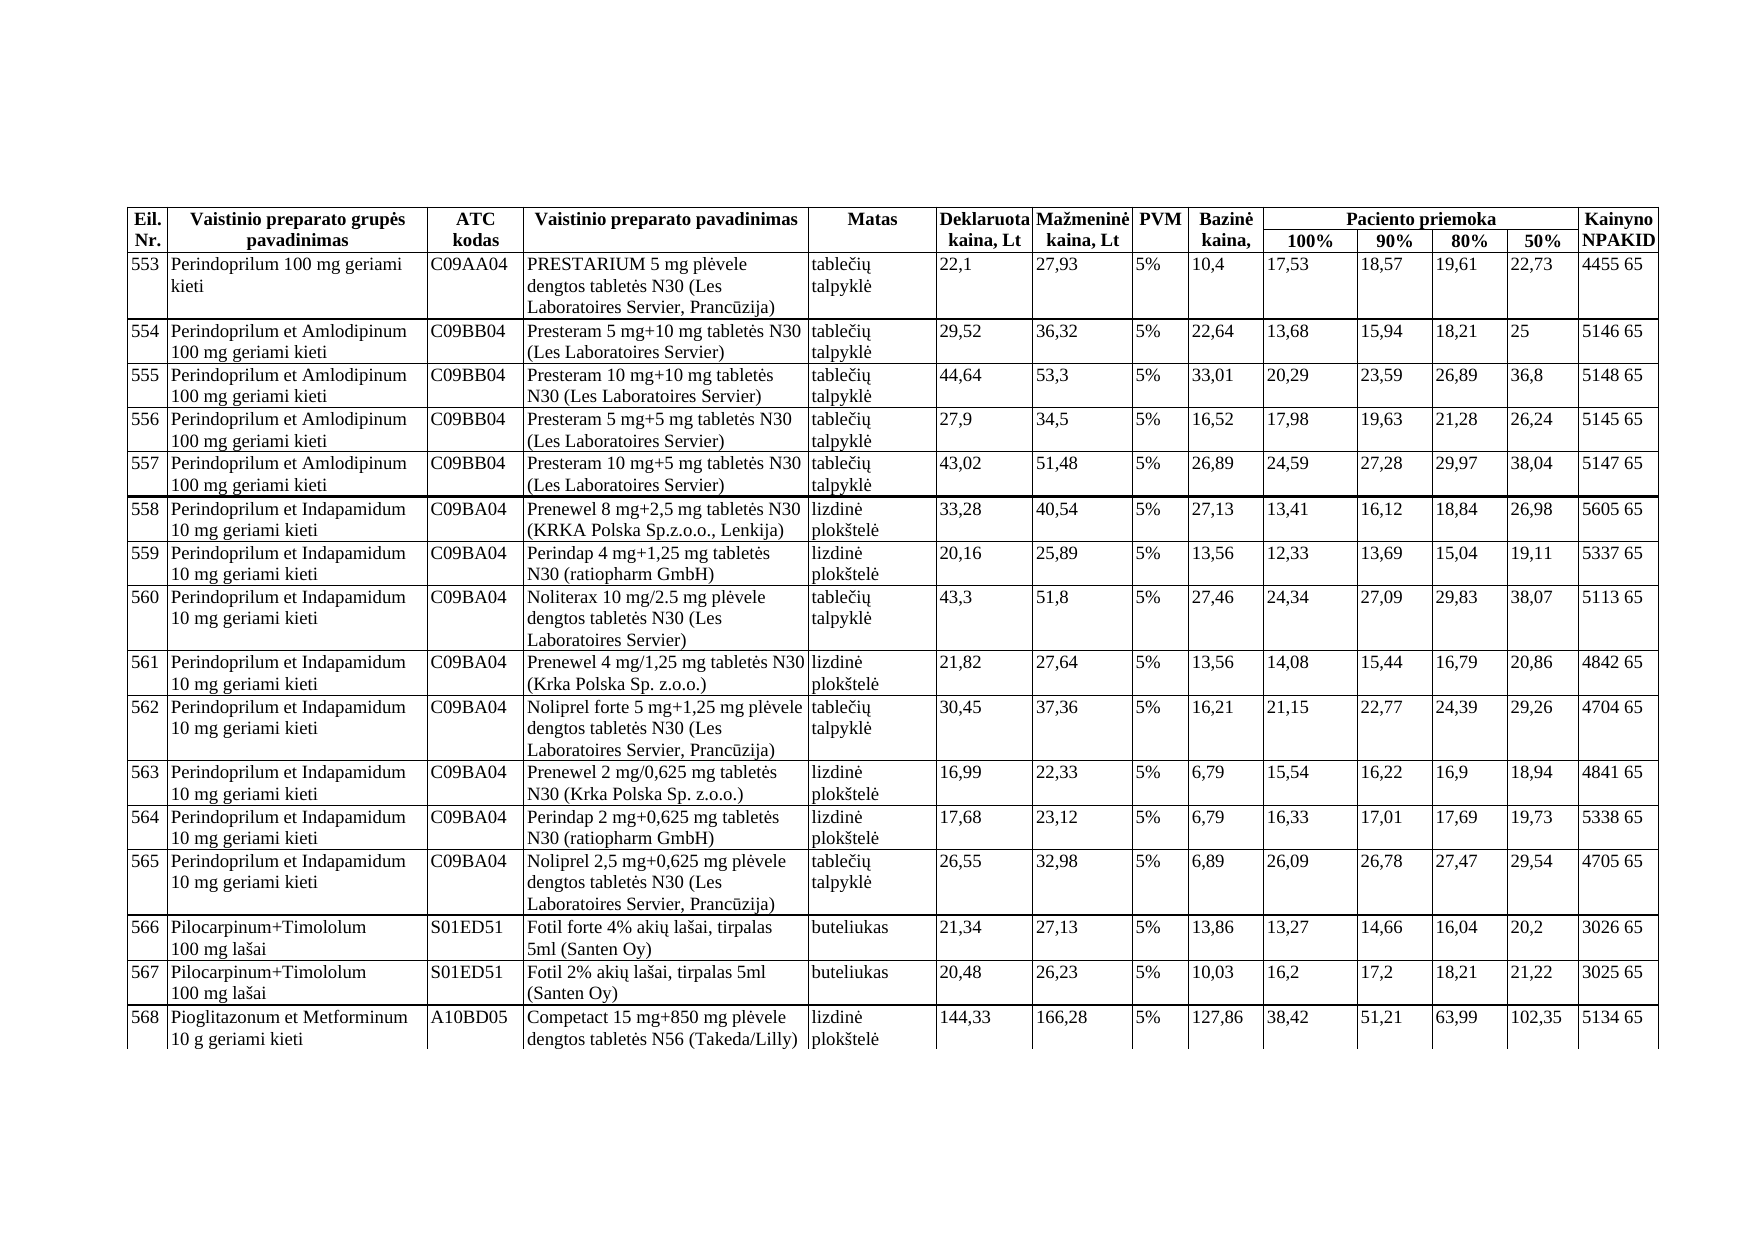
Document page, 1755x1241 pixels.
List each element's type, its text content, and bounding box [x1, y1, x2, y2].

table_cell 30,45 [937, 696, 1032, 760]
table_cell 561 [128, 651, 167, 694]
table_cell Perindoprilum et Indapamidum 10 mg geriami kieti [168, 498, 427, 541]
table_cell tablečių talpyklė [809, 408, 936, 451]
table_cell 5% [1133, 916, 1188, 959]
table_cell C09BA04 [428, 806, 523, 849]
table_cell 564 [128, 806, 167, 849]
table_cell S01ED51 [428, 961, 523, 1004]
table_cell 43,3 [937, 586, 1032, 650]
table_cell 29,97 [1433, 452, 1507, 495]
table_cell 16,9 [1433, 761, 1507, 804]
table_cell 21,34 [937, 916, 1032, 959]
table_cell 5145 65 [1579, 408, 1658, 451]
table_cell 26,09 [1264, 850, 1357, 914]
table_cell Noliprel forte 5 mg+1,25 mg plėvele dengtos tabletės N30 (Les Laboratoires Servier, Prancūzija) [524, 696, 808, 760]
table_cell C09BA04 [428, 761, 523, 804]
table_cell Prenewel 8 mg+2,5 mg tabletės N30 (KRKA Polska Sp.z.o.o., Lenkija) [524, 498, 808, 541]
table_cell 21,28 [1433, 408, 1507, 451]
table_cell 5% [1133, 253, 1188, 318]
table_cell 53,3 [1033, 364, 1132, 407]
table_cell C09BA04 [428, 498, 523, 541]
table_cell lizdinė plokštelė [809, 1006, 936, 1049]
table_cell C09BA04 [428, 651, 523, 694]
table_cell 21,22 [1508, 961, 1578, 1004]
table_cell 16,04 [1433, 916, 1507, 959]
table_cell 20,48 [937, 961, 1032, 1004]
table_header PVM [1133, 208, 1188, 252]
table_cell tablečių talpyklė [809, 452, 936, 495]
table_cell 27,13 [1033, 916, 1132, 959]
table_cell 13,56 [1189, 651, 1263, 694]
table_cell 21,82 [937, 651, 1032, 694]
table_cell 10,03 [1189, 961, 1263, 1004]
table_cell 5% [1133, 498, 1188, 541]
table_cell 36,8 [1508, 364, 1578, 407]
table_cell 22,73 [1508, 253, 1578, 318]
table_cell 13,41 [1264, 498, 1357, 541]
table_cell 19,63 [1358, 408, 1432, 451]
table_cell 5% [1133, 651, 1188, 694]
table_cell C09BA04 [428, 850, 523, 914]
table_cell 21,15 [1264, 696, 1357, 760]
table_cell 26,55 [937, 850, 1032, 914]
table_cell 558 [128, 498, 167, 541]
table_cell 26,23 [1033, 961, 1132, 1004]
table_header Vaistinio preparato pavadinimas [524, 208, 808, 252]
table_cell 13,27 [1264, 916, 1357, 959]
table_cell 90% [1358, 230, 1432, 252]
table_cell 37,36 [1033, 696, 1132, 760]
table_cell 27,46 [1189, 586, 1263, 650]
table_header Mažmeninė kaina, Lt [1033, 208, 1132, 252]
table_cell C09BA04 [428, 696, 523, 760]
table_cell 27,09 [1358, 586, 1432, 650]
table_cell 4704 65 [1579, 696, 1658, 760]
table_cell 38,42 [1264, 1006, 1357, 1049]
table_cell 5113 65 [1579, 586, 1658, 650]
table_cell Pilocarpinum+Timololum 100 mg lašai [168, 916, 427, 959]
table_cell 24,34 [1264, 586, 1357, 650]
table_cell Perindoprilum et Indapamidum 10 mg geriami kieti [168, 806, 427, 849]
table_cell Perindoprilum et Indapamidum 10 mg geriami kieti [168, 542, 427, 585]
table_cell 23,59 [1358, 364, 1432, 407]
table_cell 29,52 [937, 320, 1032, 363]
table_cell 566 [128, 916, 167, 959]
table_cell 25,89 [1033, 542, 1132, 585]
table_cell 19,61 [1433, 253, 1507, 318]
table_cell 555 [128, 364, 167, 407]
table_cell lizdinė plokštelė [809, 761, 936, 804]
table_cell 13,69 [1358, 542, 1432, 585]
table_cell 18,94 [1508, 761, 1578, 804]
table_cell 24,59 [1264, 452, 1357, 495]
table_cell 17,01 [1358, 806, 1432, 849]
table_cell 17,53 [1264, 253, 1357, 318]
table_cell C09BB04 [428, 364, 523, 407]
table_cell Presteram 5 mg+10 mg tabletės N30 (Les Laboratoires Servier) [524, 320, 808, 363]
table_cell 32,98 [1033, 850, 1132, 914]
table_cell 51,8 [1033, 586, 1132, 650]
table_cell Perindoprilum et Amlodipinum 100 mg geriami kieti [168, 320, 427, 363]
table_cell Perindoprilum et Amlodipinum 100 mg geriami kieti [168, 452, 427, 495]
table_cell 15,04 [1433, 542, 1507, 585]
table_cell 4842 65 [1579, 651, 1658, 694]
table_cell 14,08 [1264, 651, 1357, 694]
table_cell 166,28 [1033, 1006, 1132, 1049]
table_cell Perindoprilum et Indapamidum 10 mg geriami kieti [168, 651, 427, 694]
table_cell lizdinė plokštelė [809, 498, 936, 541]
table_cell buteliukas [809, 961, 936, 1004]
table_cell 27,64 [1033, 651, 1132, 694]
table_cell 27,47 [1433, 850, 1507, 914]
table_cell 51,21 [1358, 1006, 1432, 1049]
table_cell 13,68 [1264, 320, 1357, 363]
table_cell 565 [128, 850, 167, 914]
table_cell 26,78 [1358, 850, 1432, 914]
table_cell 26,24 [1508, 408, 1578, 451]
table_cell 22,1 [937, 253, 1032, 318]
table_cell tablečių talpyklė [809, 253, 936, 318]
table_cell C09BB04 [428, 452, 523, 495]
table_cell 15,44 [1358, 651, 1432, 694]
table_cell tablečių talpyklė [809, 586, 936, 650]
table_cell 560 [128, 586, 167, 650]
table_cell 5% [1133, 452, 1188, 495]
table_cell 4841 65 [1579, 761, 1658, 804]
table_cell 5% [1133, 320, 1188, 363]
table_cell C09AA04 [428, 253, 523, 318]
table_header Vaistinio preparato grupės pavadinimas [168, 208, 427, 252]
table_cell 553 [128, 253, 167, 318]
table_cell Presteram 10 mg+10 mg tabletės N30 (Les Laboratoires Servier) [524, 364, 808, 407]
table_cell 563 [128, 761, 167, 804]
table_cell Fotil 2% akių lašai, tirpalas 5ml (Santen Oy) [524, 961, 808, 1004]
table_cell 5% [1133, 1006, 1188, 1049]
table_cell Noliprel 2,5 mg+0,625 mg plėvele dengtos tabletės N30 (Les Laboratoires Servier, Prancūzija) [524, 850, 808, 914]
table_cell Perindoprilum et Indapamidum 10 mg geriami kieti [168, 586, 427, 650]
table_cell 100% [1264, 230, 1357, 252]
table_cell 26,98 [1508, 498, 1578, 541]
table_cell 5% [1133, 364, 1188, 407]
table_header Eil. Nr. [128, 208, 167, 252]
table_cell lizdinė plokštelė [809, 806, 936, 849]
table_cell 5% [1133, 850, 1188, 914]
table_cell 23,12 [1033, 806, 1132, 849]
table_cell 18,21 [1433, 320, 1507, 363]
table_cell 22,64 [1189, 320, 1263, 363]
table_cell 4455 65 [1579, 253, 1658, 318]
table_cell 6,79 [1189, 761, 1263, 804]
table_header Deklaruota kaina, Lt [937, 208, 1032, 252]
table_cell 5% [1133, 542, 1188, 585]
table_cell 16,2 [1264, 961, 1357, 1004]
table_cell 38,07 [1508, 586, 1578, 650]
table_cell 15,94 [1358, 320, 1432, 363]
table_cell 26,89 [1433, 364, 1507, 407]
table_cell 5337 65 [1579, 542, 1658, 585]
table_cell 44,64 [937, 364, 1032, 407]
table_cell 16,33 [1264, 806, 1357, 849]
table_cell 17,68 [937, 806, 1032, 849]
table_cell 557 [128, 452, 167, 495]
table_cell 5% [1133, 586, 1188, 650]
table_cell 33,28 [937, 498, 1032, 541]
table_cell 20,86 [1508, 651, 1578, 694]
table_cell 5% [1133, 696, 1188, 760]
table_cell 22,77 [1358, 696, 1432, 760]
table_cell 27,28 [1358, 452, 1432, 495]
table_cell 16,52 [1189, 408, 1263, 451]
table_cell 13,86 [1189, 916, 1263, 959]
table_cell tablečių talpyklė [809, 850, 936, 914]
table_cell 15,54 [1264, 761, 1357, 804]
table_cell 20,29 [1264, 364, 1357, 407]
table_cell C09BB04 [428, 408, 523, 451]
table_cell 5147 65 [1579, 452, 1658, 495]
table_cell 16,12 [1358, 498, 1432, 541]
table_cell 14,66 [1358, 916, 1432, 959]
table_cell 50% [1508, 230, 1578, 252]
table_cell 5% [1133, 408, 1188, 451]
table_cell 27,93 [1033, 253, 1132, 318]
table_cell Perindoprilum et Indapamidum 10 mg geriami kieti [168, 761, 427, 804]
table_cell 562 [128, 696, 167, 760]
table_cell 5% [1133, 806, 1188, 849]
table_cell buteliukas [809, 916, 936, 959]
table_header Kainyno NPAKID [1579, 208, 1658, 252]
table_cell 17,69 [1433, 806, 1507, 849]
table_cell 5148 65 [1579, 364, 1658, 407]
table_cell 18,84 [1433, 498, 1507, 541]
table_cell 17,2 [1358, 961, 1432, 1004]
table_cell 3026 65 [1579, 916, 1658, 959]
table_cell Perindoprilum et Amlodipinum 100 mg geriami kieti [168, 364, 427, 407]
table_cell 29,83 [1433, 586, 1507, 650]
table_cell 5338 65 [1579, 806, 1658, 849]
table_cell 38,04 [1508, 452, 1578, 495]
table_cell 3025 65 [1579, 961, 1658, 1004]
table_cell 554 [128, 320, 167, 363]
table_cell Pioglitazonum et Metforminum 10 g geriami kieti [168, 1006, 427, 1049]
table_cell tablečių talpyklė [809, 320, 936, 363]
table_cell PRESTARIUM 5 mg plėvele dengtos tabletės N30 (Les Laboratoires Servier, Prancūzija) [524, 253, 808, 318]
table_cell tablečių talpyklė [809, 696, 936, 760]
table_cell 29,54 [1508, 850, 1578, 914]
table_cell Perindoprilum et Indapamidum 10 mg geriami kieti [168, 850, 427, 914]
table_cell 102,35 [1508, 1006, 1578, 1049]
table_cell 27,9 [937, 408, 1032, 451]
table_cell A10BD05 [428, 1006, 523, 1049]
table_cell 16,99 [937, 761, 1032, 804]
table_cell 16,22 [1358, 761, 1432, 804]
table_cell 33,01 [1189, 364, 1263, 407]
table_cell 16,79 [1433, 651, 1507, 694]
table_header ATC kodas [428, 208, 523, 252]
table_cell 567 [128, 961, 167, 1004]
table_cell 4705 65 [1579, 850, 1658, 914]
table_cell 6,89 [1189, 850, 1263, 914]
table_cell 80% [1433, 230, 1507, 252]
table_cell 12,33 [1264, 542, 1357, 585]
table_cell 556 [128, 408, 167, 451]
table_cell Fotil forte 4% akių lašai, tirpalas 5ml (Santen Oy) [524, 916, 808, 959]
table_header Paciento priemoka [1264, 208, 1578, 229]
table_cell 5% [1133, 761, 1188, 804]
table_cell 26,89 [1189, 452, 1263, 495]
table_cell 5146 65 [1579, 320, 1658, 363]
table_cell 20,2 [1508, 916, 1578, 959]
table_cell lizdinė plokštelė [809, 651, 936, 694]
table_cell 559 [128, 542, 167, 585]
table_cell 18,21 [1433, 961, 1507, 1004]
table_cell 127,86 [1189, 1006, 1263, 1049]
table_cell Presteram 10 mg+5 mg tabletės N30 (Les Laboratoires Servier) [524, 452, 808, 495]
table_cell Prenewel 2 mg/0,625 mg tabletės N30 (Krka Polska Sp. z.o.o.) [524, 761, 808, 804]
table_cell Competact 15 mg+850 mg plėvele dengtos tabletės N56 (Takeda/Lilly) [524, 1006, 808, 1049]
table_cell 17,98 [1264, 408, 1357, 451]
table_cell 19,73 [1508, 806, 1578, 849]
table_cell Perindap 2 mg+0,625 mg tabletės N30 (ratiopharm GmbH) [524, 806, 808, 849]
table_cell C09BA04 [428, 586, 523, 650]
table_cell 22,33 [1033, 761, 1132, 804]
table_cell 36,32 [1033, 320, 1132, 363]
table_cell Pilocarpinum+Timololum 100 mg lašai [168, 961, 427, 1004]
table_cell 5% [1133, 961, 1188, 1004]
table_header Bazinė kaina, Lt [1189, 208, 1263, 252]
table_cell 6,79 [1189, 806, 1263, 849]
table_cell Noliterax 10 mg/2.5 mg plėvele dengtos tabletės N30 (Les Laboratoires Servier) [524, 586, 808, 650]
table_cell C09BA04 [428, 542, 523, 585]
table_cell Perindoprilum 100 mg geriami kieti [168, 253, 427, 318]
table_header Matas [809, 208, 936, 252]
table_cell 18,57 [1358, 253, 1432, 318]
table_cell tablečių talpyklė [809, 364, 936, 407]
table_cell Perindoprilum et Indapamidum 10 mg geriami kieti [168, 696, 427, 760]
table_cell 19,11 [1508, 542, 1578, 585]
table_cell 51,48 [1033, 452, 1132, 495]
table_cell 63,99 [1433, 1006, 1507, 1049]
table_cell 20,16 [937, 542, 1032, 585]
table_cell 29,26 [1508, 696, 1578, 760]
table_cell 27,13 [1189, 498, 1263, 541]
table_cell 34,5 [1033, 408, 1132, 451]
table_cell 10,4 [1189, 253, 1263, 318]
table_cell 24,39 [1433, 696, 1507, 760]
table_cell 40,54 [1033, 498, 1132, 541]
table_cell 5134 65 [1579, 1006, 1658, 1049]
table_cell C09BB04 [428, 320, 523, 363]
table_cell 568 [128, 1006, 167, 1049]
table_cell Presteram 5 mg+5 mg tabletės N30 (Les Laboratoires Servier) [524, 408, 808, 451]
table_cell 13,56 [1189, 542, 1263, 585]
table_cell Prenewel 4 mg/1,25 mg tabletės N30 (Krka Polska Sp. z.o.o.) [524, 651, 808, 694]
table_cell Perindap 4 mg+1,25 mg tabletės N30 (ratiopharm GmbH) [524, 542, 808, 585]
table_cell Perindoprilum et Amlodipinum 100 mg geriami kieti [168, 408, 427, 451]
table_cell lizdinė plokštelė [809, 542, 936, 585]
table_cell 5605 65 [1579, 498, 1658, 541]
table_cell 144,33 [937, 1006, 1032, 1049]
table_cell 16,21 [1189, 696, 1263, 760]
table_cell 43,02 [937, 452, 1032, 495]
table_cell 25 [1508, 320, 1578, 363]
table_cell S01ED51 [428, 916, 523, 959]
